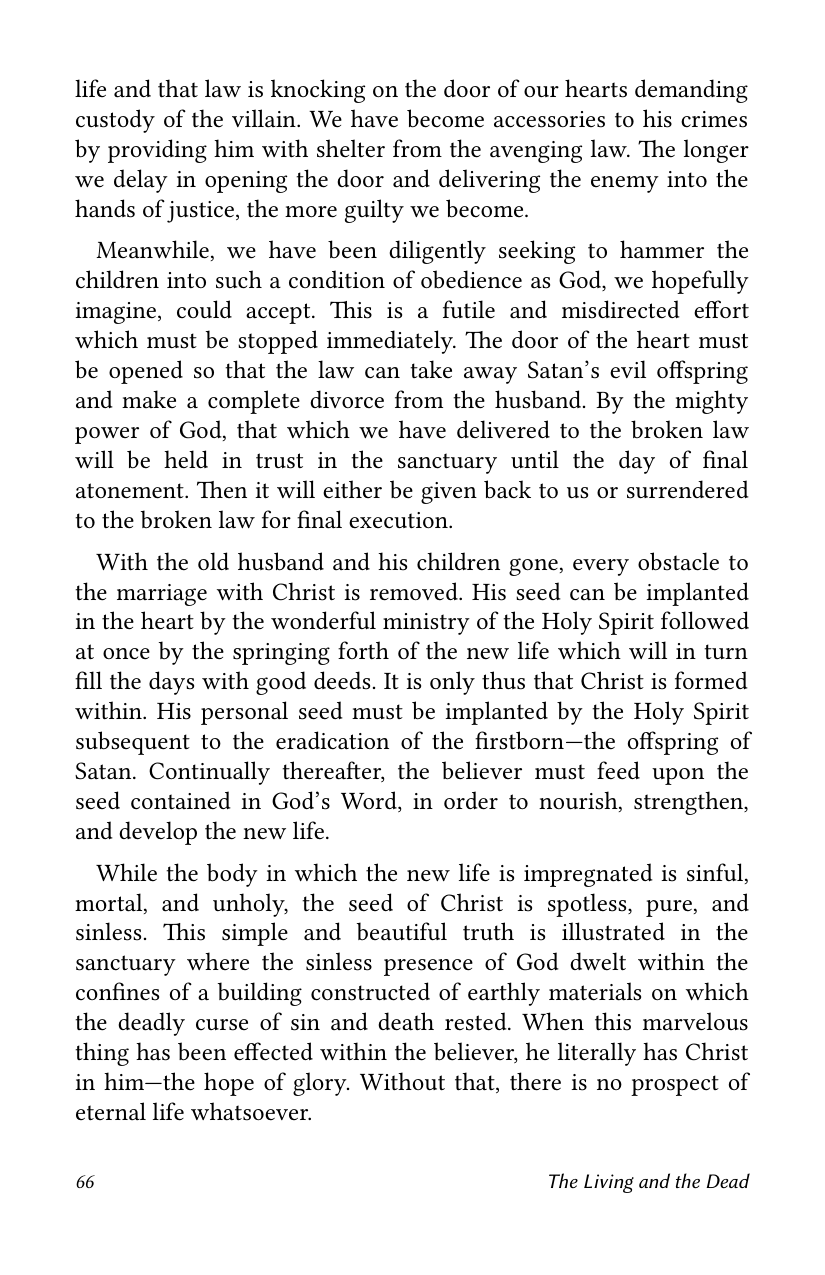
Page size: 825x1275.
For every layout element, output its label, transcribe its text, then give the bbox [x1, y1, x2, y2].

text With the old husband and his children gone, every obstacle to the marriage with Christ is removed. His seed can be implanted in the heart by the wonderful ministry of the Holy Spirit followed at once by the springing forth of the new life which will in turn fill the days with good deeds. It is only thus that Christ is formed within. His personal seed must be implanted by the Holy Spirit subsequent to the eradication of the firstborn—the offspring of Satan. Continually thereafter, the believer must feed upon the seed contained in God’s Word, in order to nourish, strengthen, and develop the new life. [75, 548, 750, 845]
text Meanwhile, we have been diligently seeking to hammer the children into such a condition of obedience as God, we hopefully imagine, could accept. This is a futile and misdirected effort which must be stopped immediately. The door of the heart must be opened so that the law can take away Satan’s evil offspring and make a complete divorce from the husband. By the mighty power of God, that which we have delivered to the broken law will be held in trust in the sanctuary until the day of final atonement. Then it will either be given back to us or surrendered to the broken law for final execution. [75, 237, 750, 534]
text life and that law is knocking on the door of our hearts demanding custody of the villain. We have become accessories to his crimes by providing him with shelter from the avenging law. The longer we delay in opening the door and delivering the enemy into the hands of justice, the more guilty we become. [75, 75, 750, 223]
text While the body in which the new life is impregnated is sinful, mortal, and unholy, the seed of Christ is spotless, pure, and sinless. This simple and beautiful truth is illustrated in the sanctuary where the sinless presence of God dwelt within the confines of a building constructed of earthly materials on which the deadly curse of sin and death rested. When this marvelous thing has been effected within the believer, he literally has Christ in him—the hope of glory. Without that, there is no prospect of eternal life whatsoever. [75, 859, 750, 1126]
